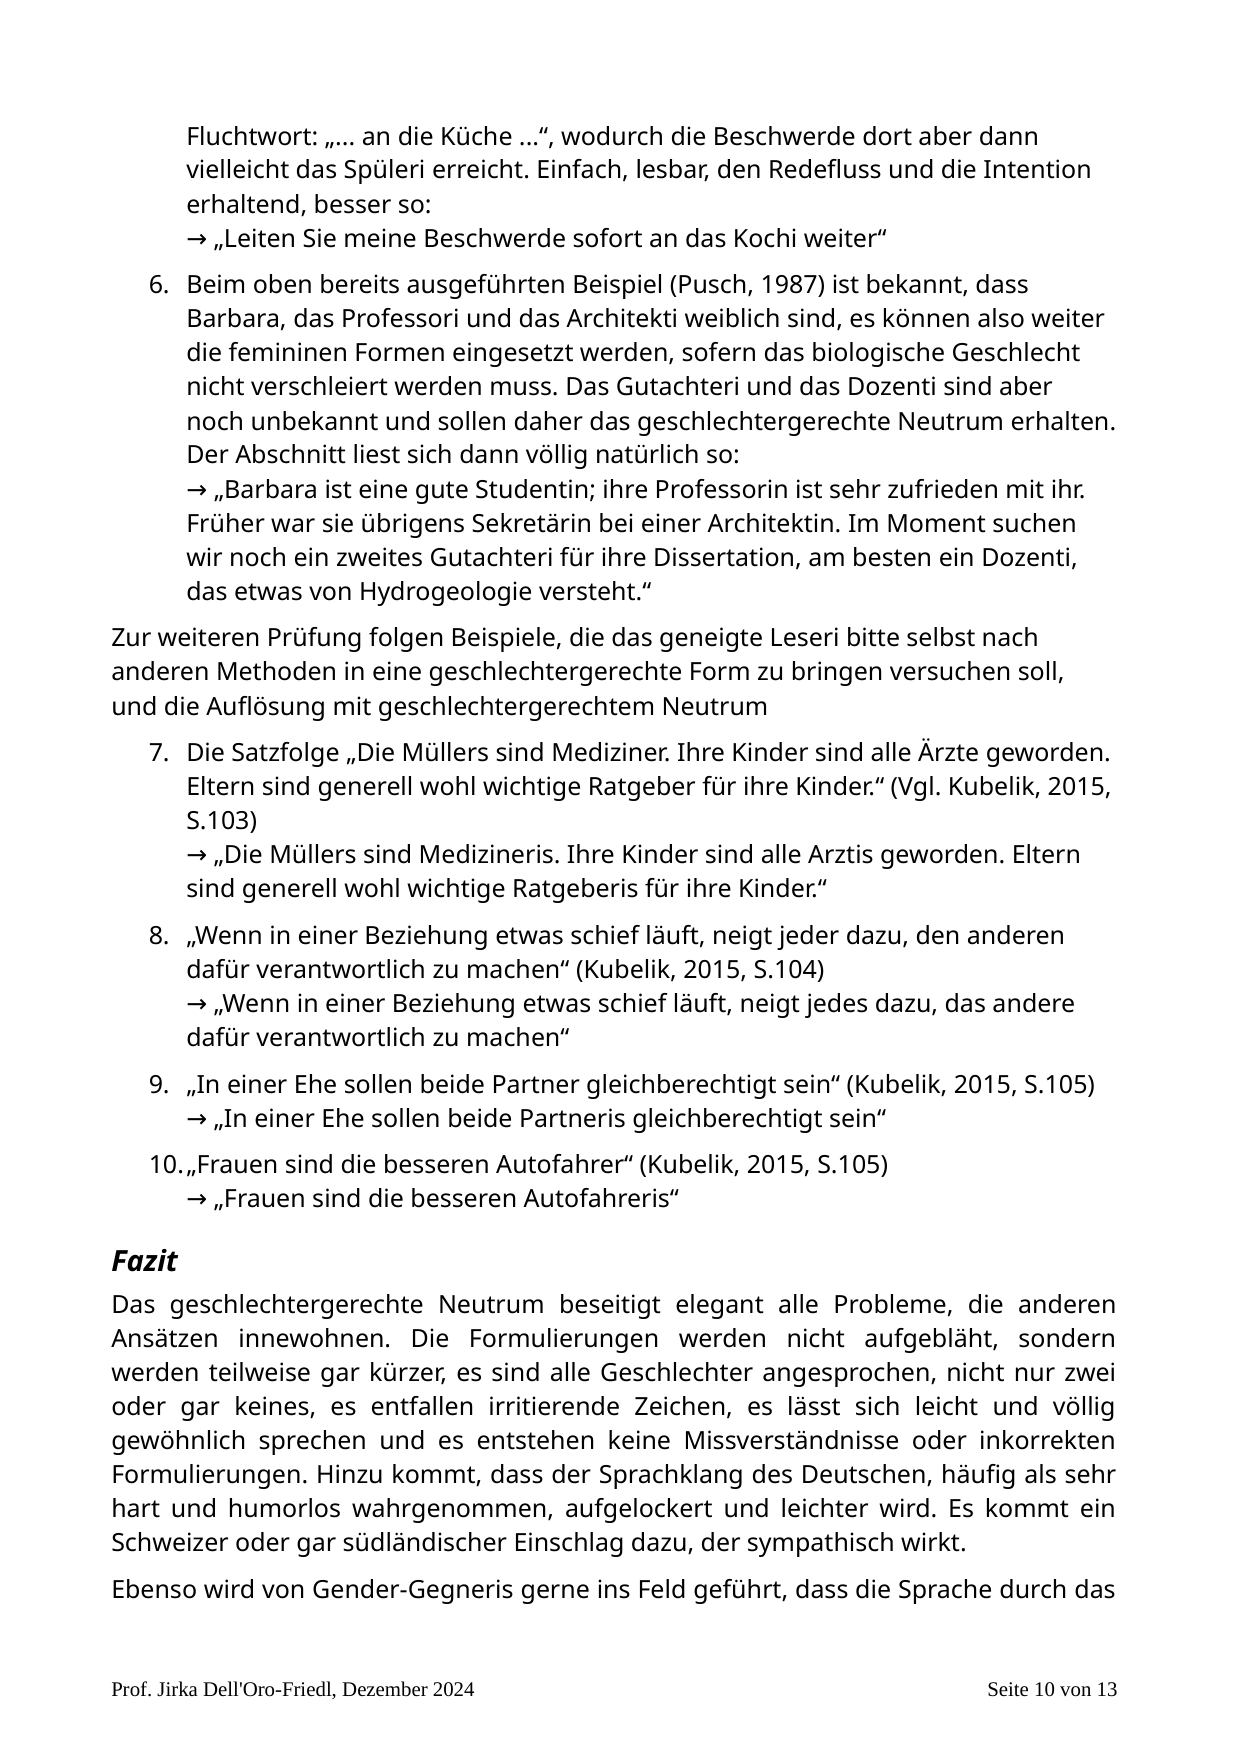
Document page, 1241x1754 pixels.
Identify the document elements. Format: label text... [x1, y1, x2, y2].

subtitle Fazit [111, 1241, 1117, 1280]
list Beim oben bereits ausgeführten Beispiel (Pusch, 1987) ist bekannt, dass Barbara, das Professori und das Architekti weiblich sind, es können also weiter die femininen Formen eingesetzt werden, sofern das biologische Geschlecht nicht verschleiert werden muss. Das Gutachteri und das Dozenti sind aber noch unbekannt und sollen daher das geschlechtergerechte Neutrum erhalten. Der Abschnitt liest sich dann völlig natürlich so: → „Barbara ist eine gute Studentin; ihre Professorin ist sehr zufrieden mit ihr. Früher war sie übrigens Sekretärin bei einer Architektin. Im Moment suchen wir noch ein zweites Gutachteri für ihre Dissertation, am besten ein Dozenti, das etwas von Hydrogeologie versteht.“ [148, 267, 1117, 607]
list Fluchtwort: „... an die Küche ...“, wodurch die Beschwerde dort aber dann vielleicht das Spüleri erreicht. Einfach, lesbar, den Redefluss und die Intention erhaltend, besser so: → „Leiten Sie meine Beschwerde sofort an das Kochi weiter“ [148, 118, 1117, 254]
text Zur weiteren Prüfung folgen Beispiele, die das geneigte Leseri bitte selbst nach anderen Methoden in eine geschlechtergerechte Form zu bringen versuchen soll, und die Auflösung mit geschlechtergerechtem Neutrum [111, 620, 1117, 722]
text Das geschlechtergerechte Neutrum beseitigt elegant alle Probleme, die anderen Ansätzen innewohnen. Die Formulierungen werden nicht aufgebläht, sondern werden teilweise gar kürzer, es sind alle Geschlechter angesprochen, nicht nur zwei oder gar keines, es entfallen irritierende Zeichen, es lässt sich leicht und völlig gewöhnlich sprechen und es entstehen keine Missverständnisse oder inkorrekten Formulierungen. Hinzu kommt, dass der Sprachklang des Deutschen, häufig als sehr hart und humorlos wahrgenommen, aufgelockert und leichter wird. Es kommt ein Schweizer oder gar südländischer Einschlag dazu, der sympathisch wirkt. [111, 1287, 1117, 1559]
list „In einer Ehe sollen beide Partner gleichberechtigt sein“ (Kubelik, 2015, S.105) → „In einer Ehe sollen beide Partneris gleichberechtigt sein“ [148, 1066, 1117, 1134]
text Ebenso wird von Gender-Gegneris gerne ins Feld geführt, dass die Sprache durch das [111, 1572, 1117, 1606]
list „Wenn in einer Beziehung etwas schief läuft, neigt jeder dazu, den anderen dafür verantwortlich zu machen“ (Kubelik, 2015, S.104) → „Wenn in einer Beziehung etwas schief läuft, neigt jedes dazu, das andere dafür verantwortlich zu machen“ [148, 917, 1117, 1054]
list Die Satzfolge „Die Müllers sind Mediziner. Ihre Kinder sind alle Ärzte geworden. Eltern sind generell wohl wichtige Ratgeber für ihre Kinder.“ (Vgl. Kubelik, 2015, S.103) → „Die Müllers sind Medizineris. Ihre Kinder sind alle Arztis geworden. Eltern sind generell wohl wichtige Ratgeberis für ihre Kinder.“ [148, 735, 1117, 905]
list „Frauen sind die besseren Autofahrer“ (Kubelik, 2015, S.105) → „Frauen sind die besseren Autofahreris“ [148, 1147, 1117, 1215]
